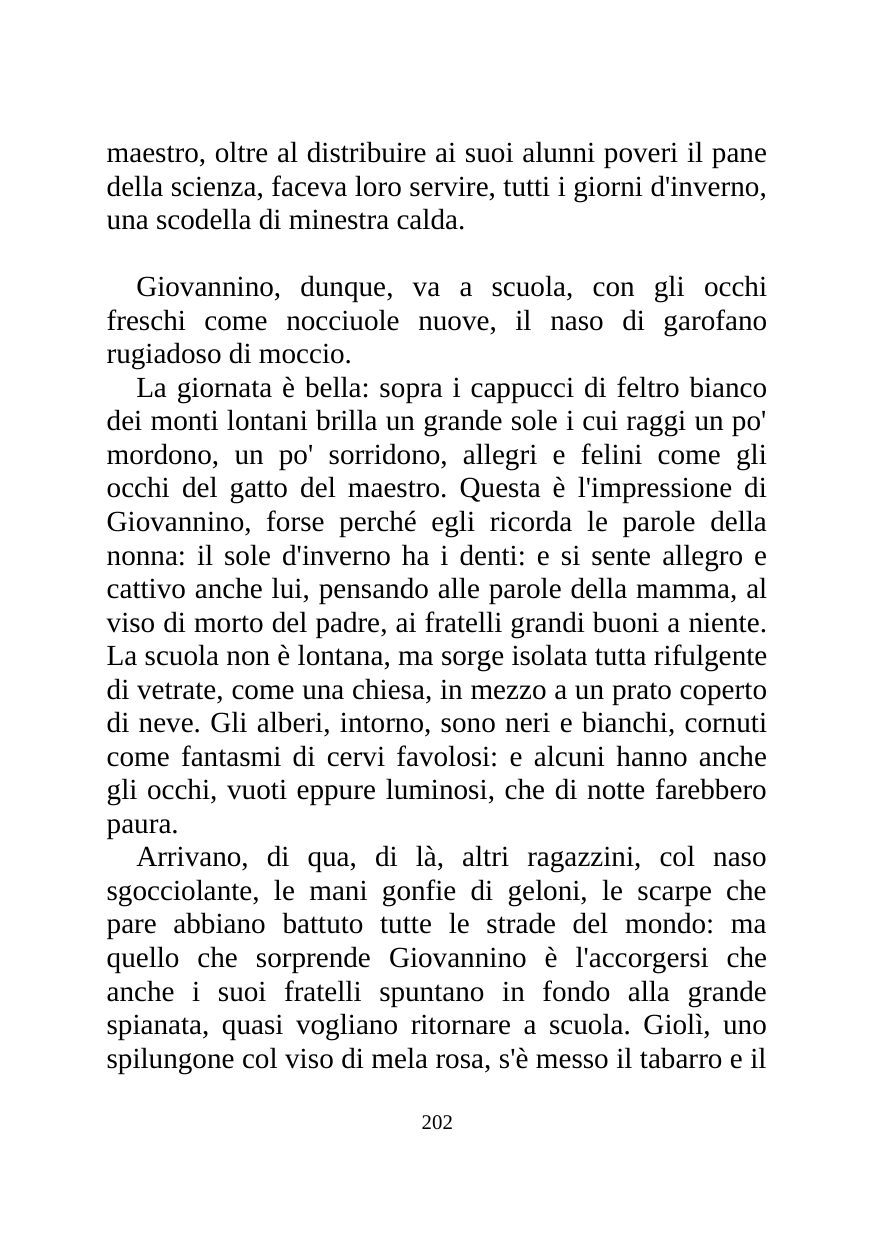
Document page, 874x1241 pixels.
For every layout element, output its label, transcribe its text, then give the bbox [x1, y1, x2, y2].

text Giovannino, dunque, va a scuola, con gli occhi freschi come nocciuole nuove, il naso di garofano rugiadoso di moccio. [106, 269, 768, 370]
text La giornata è bella: sopra i cappucci di feltro bianco dei monti lontani brilla un grande sole i cui raggi un po' mordono, un po' sorridono, allegri e felini come gli occhi del gatto del maestro. Questa è l'impressione di Giovannino, forse perché egli ricorda le parole della nonna: il sole d'inverno ha i denti: e si sente allegro e cattivo anche lui, pensando alle parole della mamma, al viso di morto del padre, ai fratelli grandi buoni a niente. La scuola non è lontana, ma sorge isolata tutta rifulgente di vetrate, come una chiesa, in mezzo a un prato coperto di neve. Gli alberi, intorno, sono neri e bianchi, cornuti come fantasmi di cervi favolosi: e alcuni hanno anche gli occhi, vuoti eppure luminosi, che di notte farebbero paura. [106, 370, 768, 839]
text Arrivano, di qua, di là, altri ragazzini, col naso sgocciolante, le mani gonfie di geloni, le scarpe che pare abbiano battuto tutte le strade del mondo: ma quello che sorprende Giovannino è l'accorgersi che anche i suoi fratelli spuntano in fondo alla grande spianata, quasi vogliano ritornare a scuola. Giolì, uno spilungone col viso di mela rosa, s'è messo il tabarro e il [106, 839, 768, 1074]
text maestro, oltre al distribuire ai suoi alunni poveri il pane della scienza, faceva loro servire, tutti i giorni d'inverno, una scodella di minestra calda. [106, 135, 768, 236]
